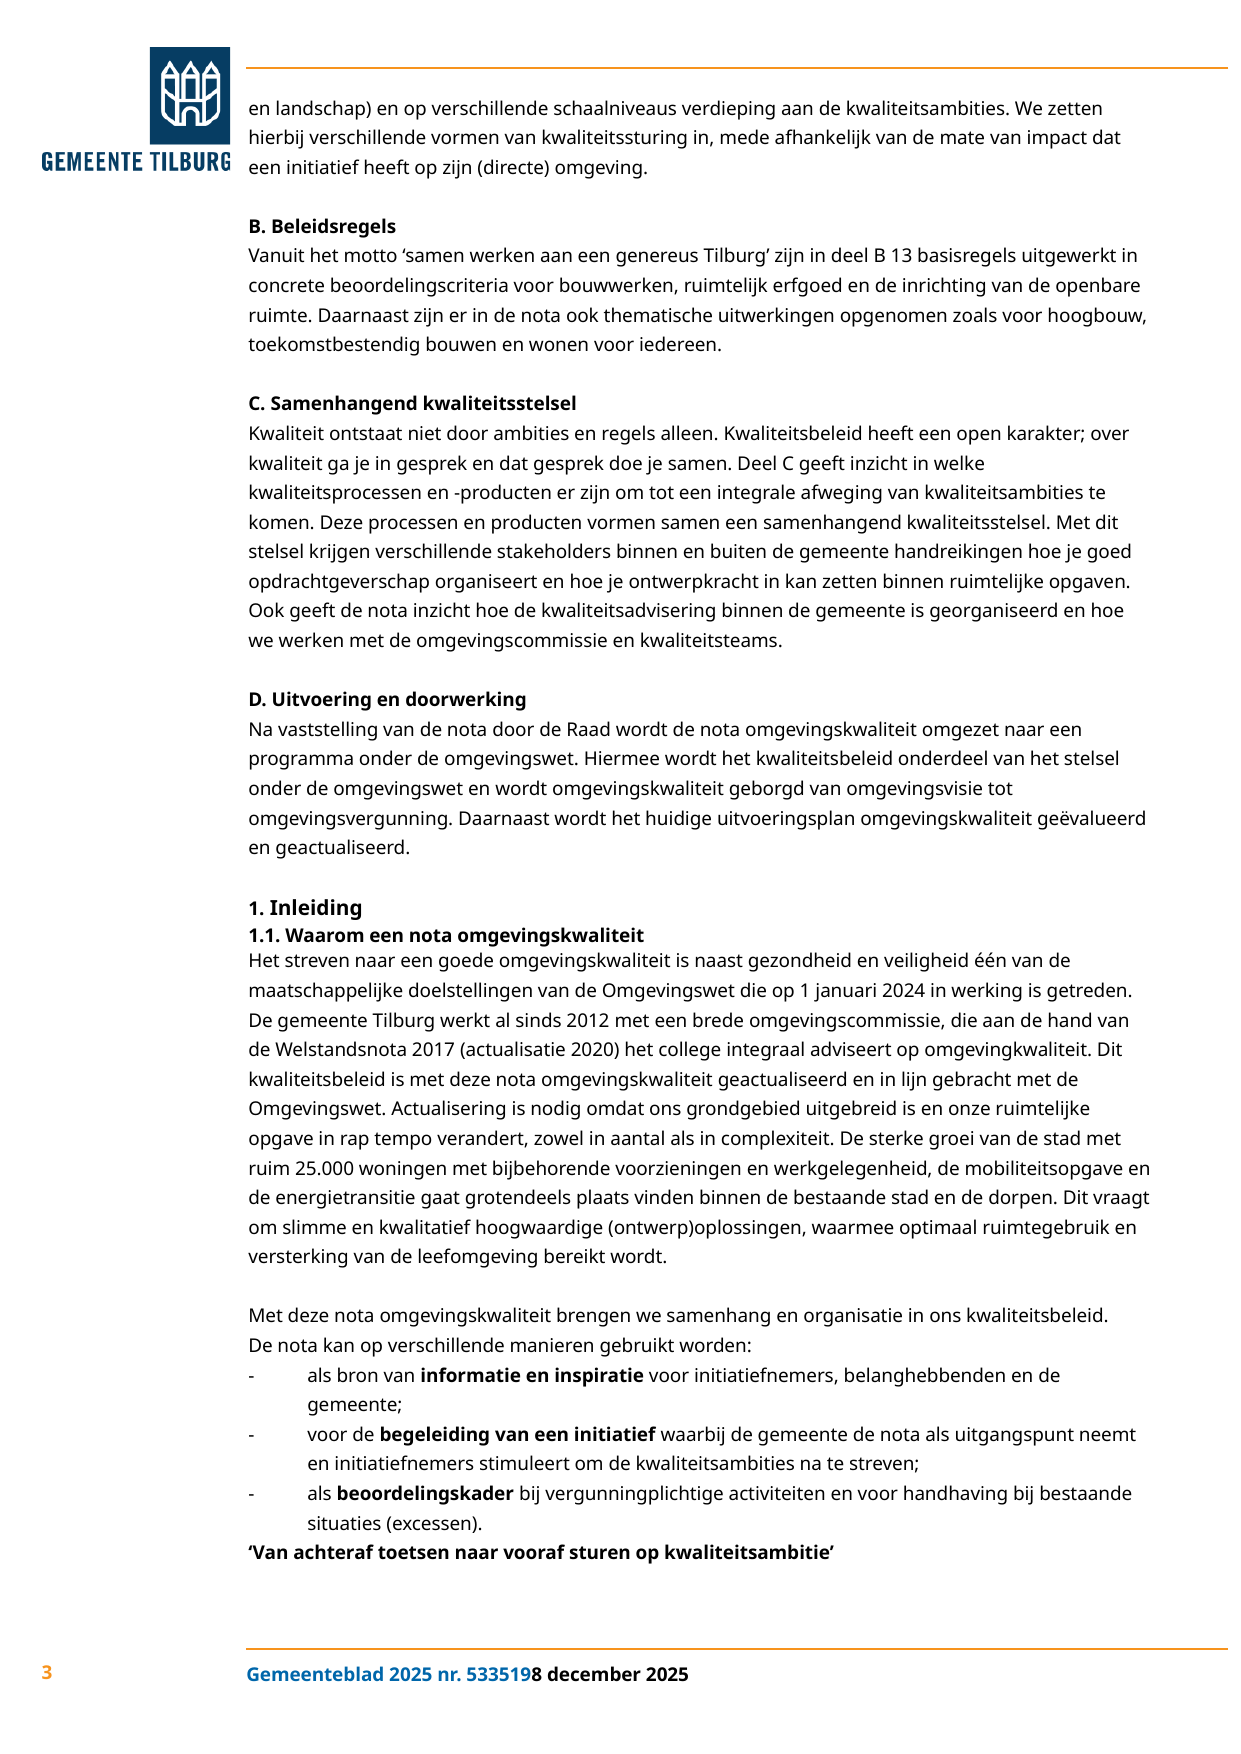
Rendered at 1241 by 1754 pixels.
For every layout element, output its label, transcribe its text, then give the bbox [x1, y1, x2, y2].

text en landschap) en op verschillende schaalniveaus verdieping aan de kwaliteitsambities. We zetten hierbij verschillende vormen van kwaliteitssturing in, mede afhankelijk van de mate van impact dat een initiatief heeft op zijn (directe) omgeving. [248, 95, 1152, 180]
text De nota kan op verschillende manieren gebruikt worden: [248, 1332, 1152, 1358]
text Met deze nota omgevingskwaliteit brengen we samenhang en organisatie in ons kwaliteitsbeleid. [248, 1303, 1152, 1328]
picture [41, 47, 231, 172]
table_header ‘Van achteraf toetsen naar vooraf sturen op kwaliteitsambitie’ [248, 1540, 1152, 1595]
list als bron van informatie en inspiratie voor initiatiefnemers, belanghebbenden en de gemeente; [248, 1362, 1152, 1417]
list voor de begeleiding van een initiatief waarbij de gemeente de nota als uitgangspunt neemt en initiatiefnemers stimuleert om de kwaliteitsambities na te streven; [248, 1421, 1152, 1476]
text Het streven naar een goede omgevingskwaliteit is naast gezondheid en veiligheid één van de maatschappelijke doelstellingen van de Omgevingswet die op 1 januari 2024 in werking is getreden. De gemeente Tilburg werkt al sinds 2012 met een brede omgevingscommissie, die aan de hand van de Welstandsnota 2017 (actualisatie 2020) het college integraal adviseert op omgevingkwaliteit. Dit kwaliteitsbeleid is met deze nota omgevingskwaliteit geactualiseerd en in lijn gebracht met de Omgevingswet. Actualisering is nodig omdat ons grondgebied uitgebreid is en onze ruimtelijke opgave in rap tempo verandert, zowel in aantal als in complexiteit. De sterke groei van de stad met ruim 25.000 woningen met bijbehorende voorzieningen en werkgelegenheid, de mobiliteitsopgave en de energietransitie gaat grotendeels plaats vinden binnen de bestaande stad en de dorpen. Dit vraagt om slimme en kwalitatief hoogwaardige (ontwerp)oplossingen, waarmee optimaal ruimtegebruik en versterking van de leefomgeving bereikt wordt. [248, 948, 1152, 1269]
list als beoordelingskader bij vergunningplichtige activiteiten en voor handhaving bij bestaande situaties (excessen). [248, 1480, 1152, 1536]
text Vanuit het motto ‘samen werken aan een genereus Tilburg’ zijn in deel B 13 basisregels uitgewerkt in concrete beoordelingscriteria voor bouwwerken, ruimtelijk erfgoed en de inrichting van de openbare ruimte. Daarnaast zijn er in de nota ook thematische uitwerkingen opgenomen zoals voor hoogbouw, toekomstbestendig bouwen en wonen voor iedereen. [248, 243, 1152, 357]
text B. Beleidsregels [248, 213, 1152, 239]
text 1.1. Waarom een nota omgevingskwaliteit [248, 922, 1152, 948]
text 1. Inleiding [248, 893, 1152, 922]
text C. Samenhangend kwaliteitsstelsel [248, 391, 1152, 416]
text Kwaliteit ontstaat niet door ambities en regels alleen. Kwaliteitsbeleid heeft een open karakter; over kwaliteit ga je in gesprek en dat gesprek doe je samen. Deel C geeft inzicht in welke kwaliteitsprocessen en -producten er zijn om tot een integrale afweging van kwaliteitsambities te komen. Deze processen en producten vormen samen een samenhangend kwaliteitsstelsel. Met dit stelsel krijgen verschillende stakeholders binnen en buiten de gemeente handreikingen hoe je goed opdrachtgeverschap organiseert en hoe je ontwerpkracht in kan zetten binnen ruimtelijke opgaven. Ook geeft de nota inzicht hoe de kwaliteitsadvisering binnen de gemeente is georganiseerd en hoe we werken met de omgevingscommissie en kwaliteitsteams. [248, 420, 1152, 653]
text Na vaststelling van de nota door de Raad wordt de nota omgevingskwaliteit omgezet naar een programma onder de omgevingswet. Hiermee wordt het kwaliteitsbeleid onderdeel van het stelsel onder de omgevingswet en wordt omgevingskwaliteit geborgd van omgevingsvisie tot omgevingsvergunning. Daarnaast wordt het huidige uitvoeringsplan omgevingskwaliteit geëvalueerd en geactualiseerd. [248, 716, 1152, 860]
text D. Uitvoering en doorwerking [248, 686, 1152, 712]
